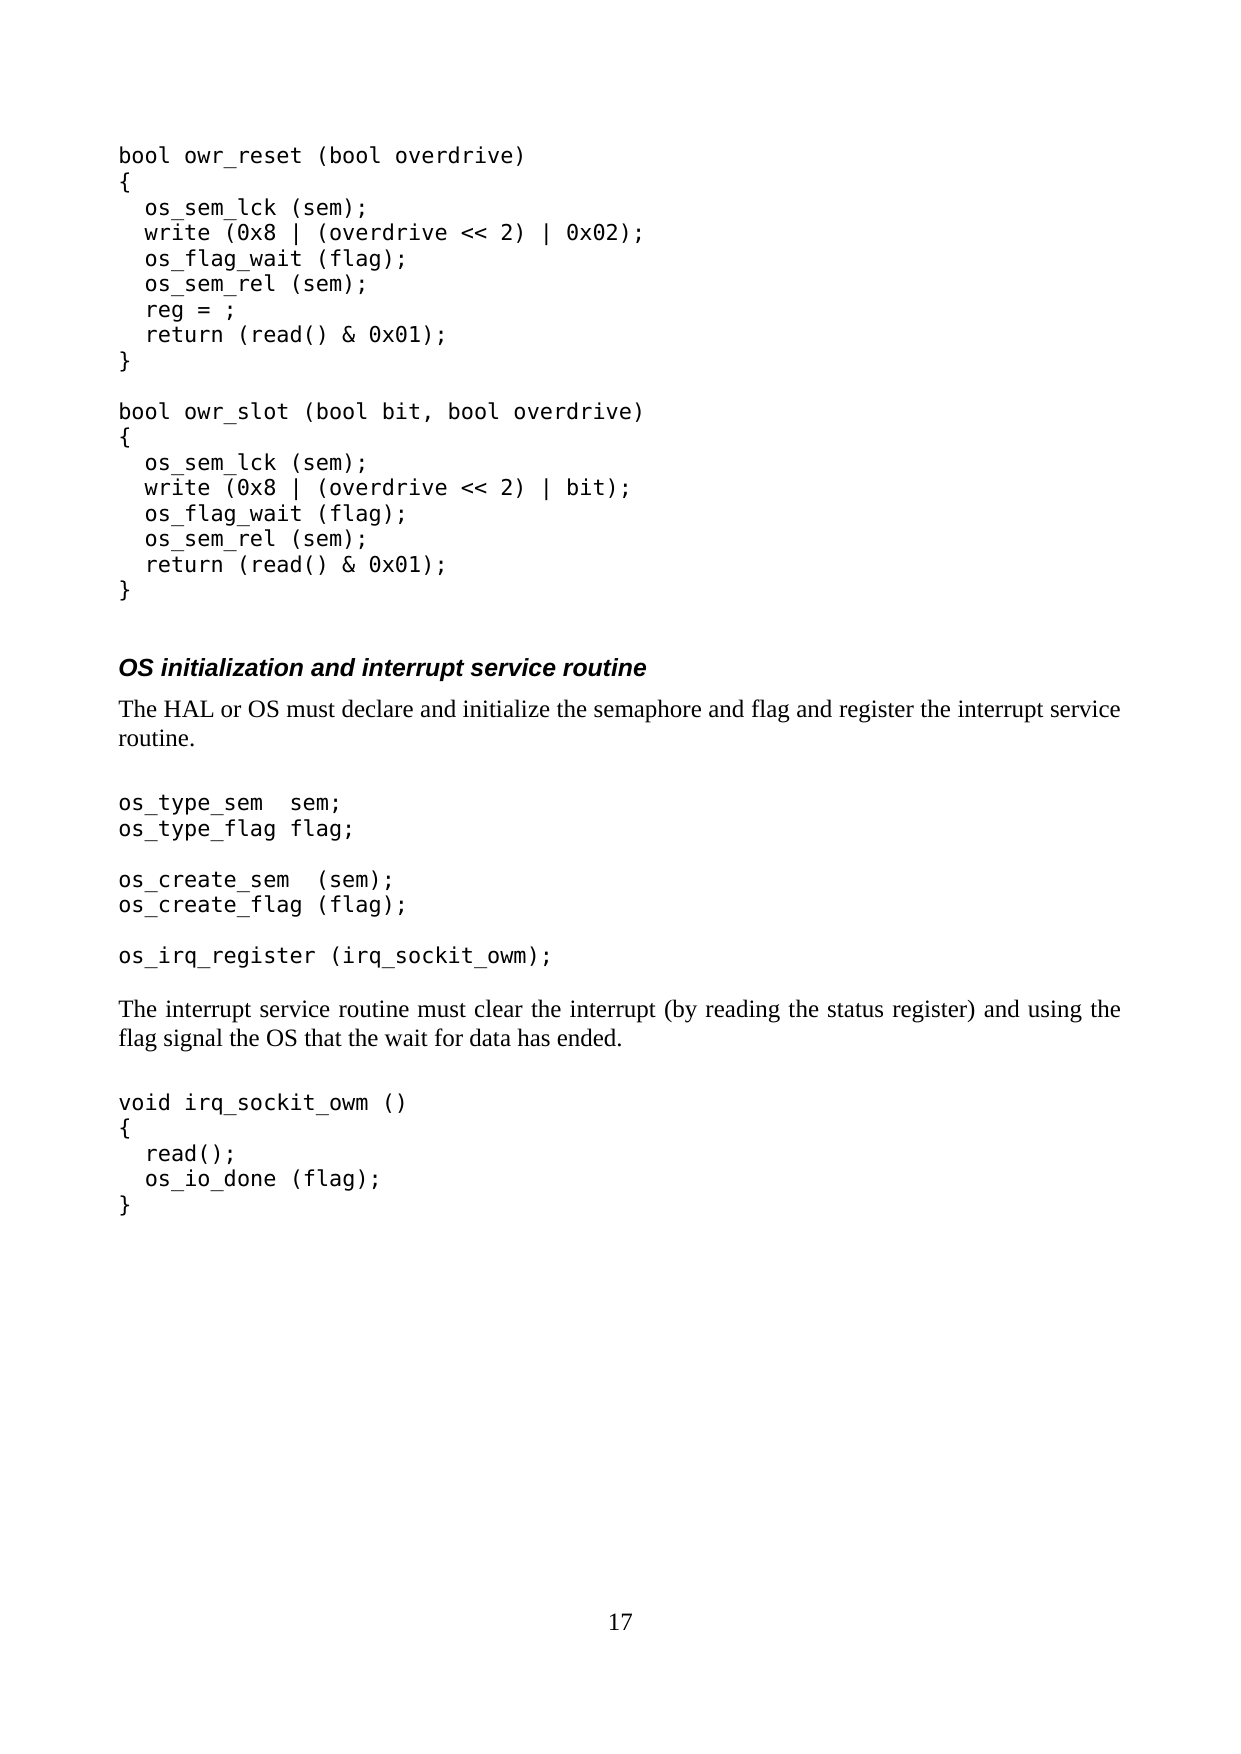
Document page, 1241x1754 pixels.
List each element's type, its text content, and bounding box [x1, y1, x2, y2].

text os_sem_rel (sem); [118, 526, 1122, 552]
text { [118, 424, 1122, 450]
text } [118, 577, 1122, 603]
text { [118, 169, 1122, 195]
text os_sem_lck (sem); [118, 450, 1122, 475]
text os_flag_wait (flag); [118, 501, 1122, 526]
text void irq_sockit_owm () [118, 1090, 1122, 1115]
text os_sem_lck (sem); [118, 195, 1122, 220]
text write (0x8 | (overdrive << 2) | 0x02); [118, 220, 1122, 246]
text read(); [118, 1141, 1122, 1166]
text os_flag_wait (flag); [118, 246, 1122, 271]
text reg = ; [118, 297, 1122, 322]
text bool owr_slot (bool bit, bool overdrive) [118, 399, 1122, 424]
text os_type_flag flag; [118, 816, 1122, 841]
text os_io_done (flag); [118, 1166, 1122, 1192]
text { [118, 1115, 1122, 1141]
text The interrupt service routine must clear the interrupt (by reading the status register) and using the flag signal the OS that the wait for data has ended. [118, 994, 1122, 1052]
text os_create_sem (sem); [118, 867, 1122, 892]
text } [118, 1192, 1122, 1217]
text os_irq_register (irq_sockit_owm); [118, 943, 1122, 969]
text os_sem_rel (sem); [118, 271, 1122, 297]
text } [118, 348, 1122, 373]
subtitle OS initialization and interrupt service routine [118, 653, 1122, 682]
text os_type_sem sem; [118, 790, 1122, 816]
text The HAL or OS must declare and initialize the semaphore and flag and register the interrupt service routine. [118, 694, 1122, 752]
text write (0x8 | (overdrive << 2) | bit); [118, 475, 1122, 501]
text return (read() & 0x01); [118, 552, 1122, 577]
text os_create_flag (flag); [118, 892, 1122, 918]
text return (read() & 0x01); [118, 322, 1122, 348]
text bool owr_reset (bool overdrive) [118, 144, 1122, 169]
